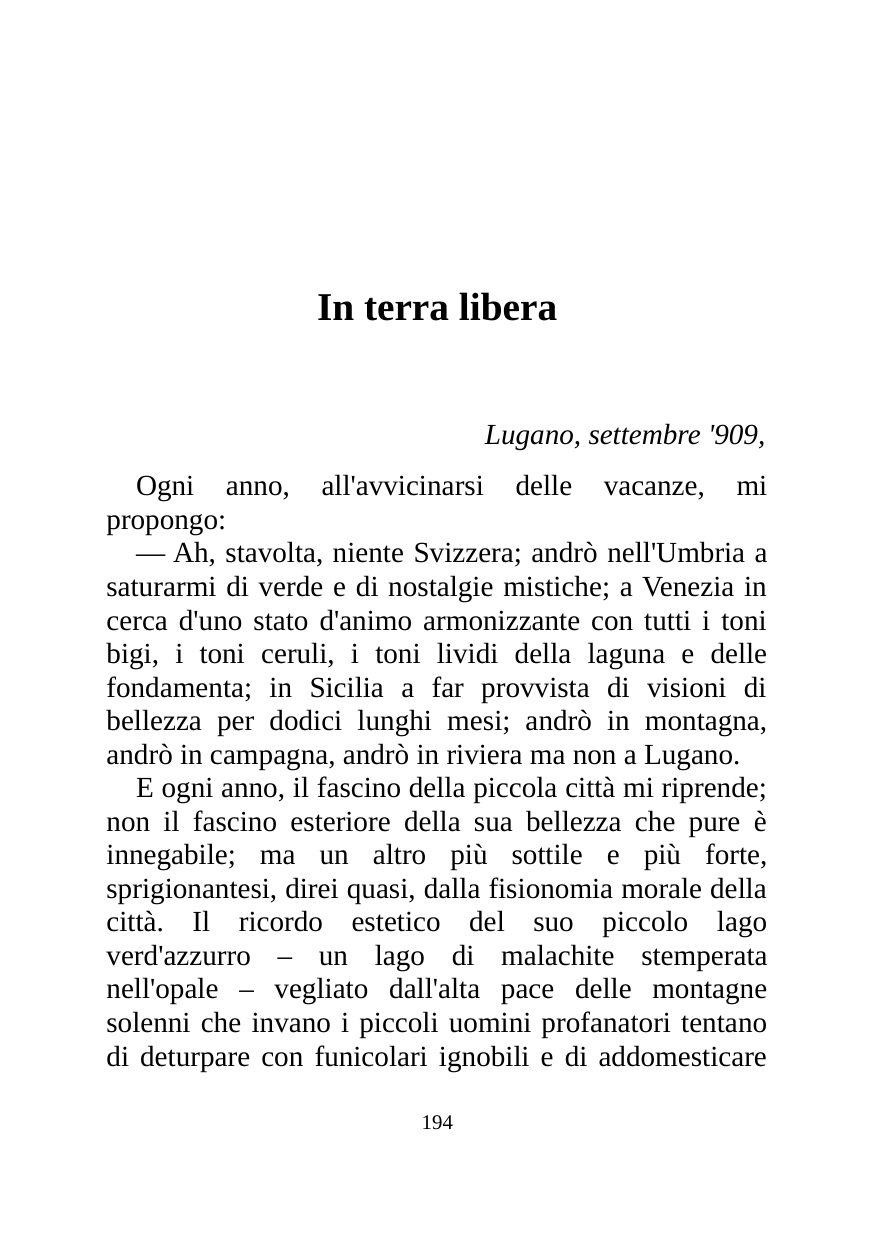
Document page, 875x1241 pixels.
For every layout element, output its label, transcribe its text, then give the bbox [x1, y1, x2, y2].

text Ogni anno, all'avvicinarsi delle vacanze, mi propongo: [106, 468, 768, 536]
text E ogni anno, il fascino della piccola città mi riprende; non il fascino esteriore della sua bellezza che pure è innegabile; ma un altro più sottile e più forte, sprigionantesi, direi quasi, dalla fisionomia morale della città. Il ricordo estetico del suo piccolo lago verd'azzurro – un lago di malachite stemperata nell'opale – vegliato dall'alta pace delle montagne solenni che invano i piccoli uomini profanatori tentano di deturpare con funicolari ignobili e di addomesticare [106, 770, 768, 1072]
text Lugano, settembre '909, [106, 417, 768, 451]
text — Ah, stavolta, niente Svizzera; andrò nell'Umbria a saturarmi di verde e di nostalgie mistiche; a Venezia in cerca d'uno stato d'animo armonizzante con tutti i toni bigi, i toni ceruli, i toni lividi della laguna e delle fondamenta; in Sicilia a far provvista di visioni di bellezza per dodici lunghi mesi; andrò in montagna, andrò in campagna, andrò in riviera ma non a Lugano. [106, 536, 768, 770]
subtitle In terra libera [106, 283, 768, 329]
